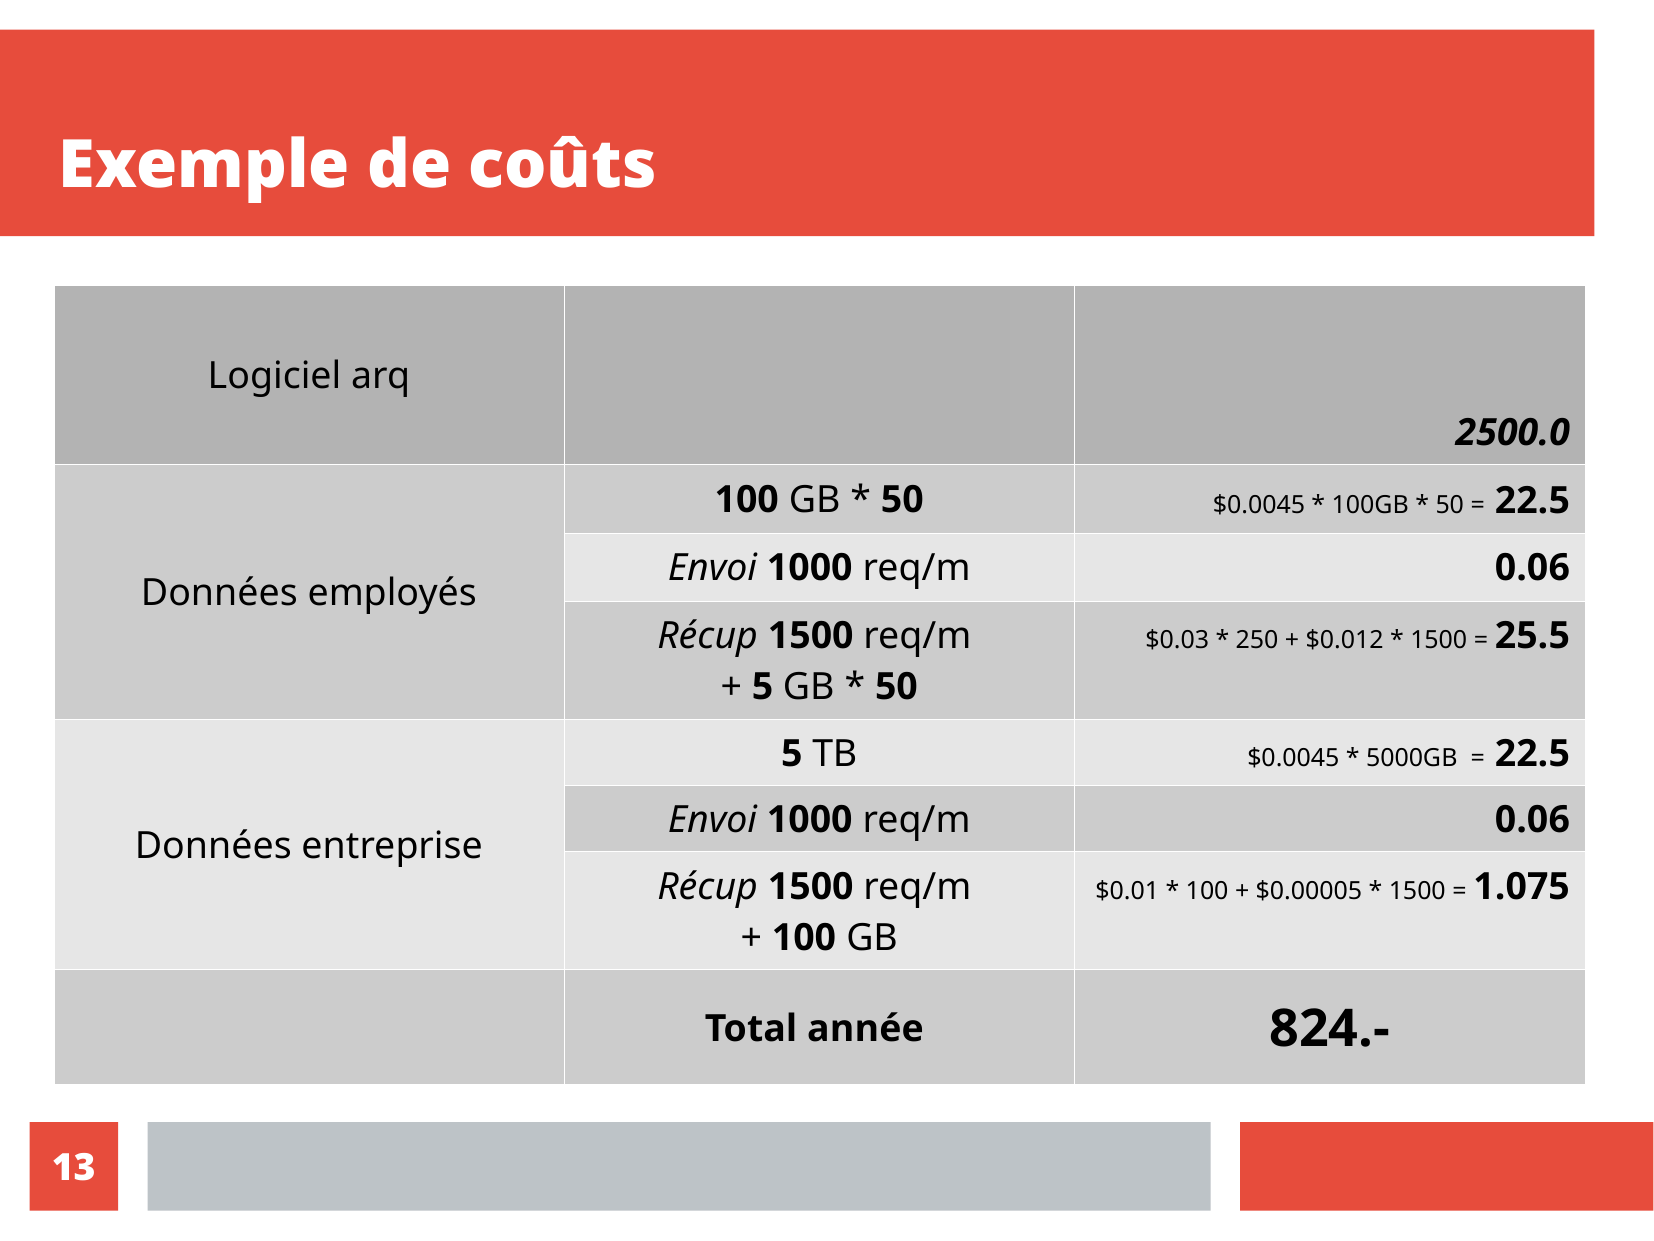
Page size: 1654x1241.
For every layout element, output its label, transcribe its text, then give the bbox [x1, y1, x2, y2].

table_cell 5 TB [565, 720, 1074, 785]
table_header [565, 286, 1074, 464]
table_cell 100 GB * 50 [565, 465, 1074, 533]
title Exemple de coûts [59, 59, 1595, 207]
table_cell $0.03 * 250 + $0.012 * 1500 = 25.5 [1075, 602, 1585, 719]
table_header 2500.0 [1075, 286, 1585, 464]
table_cell Données employés [55, 465, 564, 719]
table_cell 0.06 [1075, 786, 1585, 851]
table_cell 0.06 [1075, 534, 1585, 601]
table_cell Données entreprise [55, 720, 564, 969]
table_header Logiciel arq [55, 286, 564, 464]
table_cell Envoi 1000 req/m [565, 534, 1074, 601]
table_cell Récup 1500 req/m + 5 GB * 50 [565, 602, 1074, 719]
table_cell Envoi 1000 req/m [565, 786, 1074, 851]
table_cell Total année [565, 970, 1074, 1084]
table_cell $0.0045 * 5000GB = 22.5 [1075, 720, 1585, 785]
table_cell $0.01 * 100 + $0.00005 * 1500 = 1.075 [1075, 852, 1585, 969]
table_cell [55, 970, 564, 1084]
table_cell 824.- [1075, 970, 1585, 1084]
table_cell $0.0045 * 100GB * 50 = 22.5 [1075, 465, 1585, 533]
table_cell Récup 1500 req/m + 100 GB [565, 852, 1074, 969]
